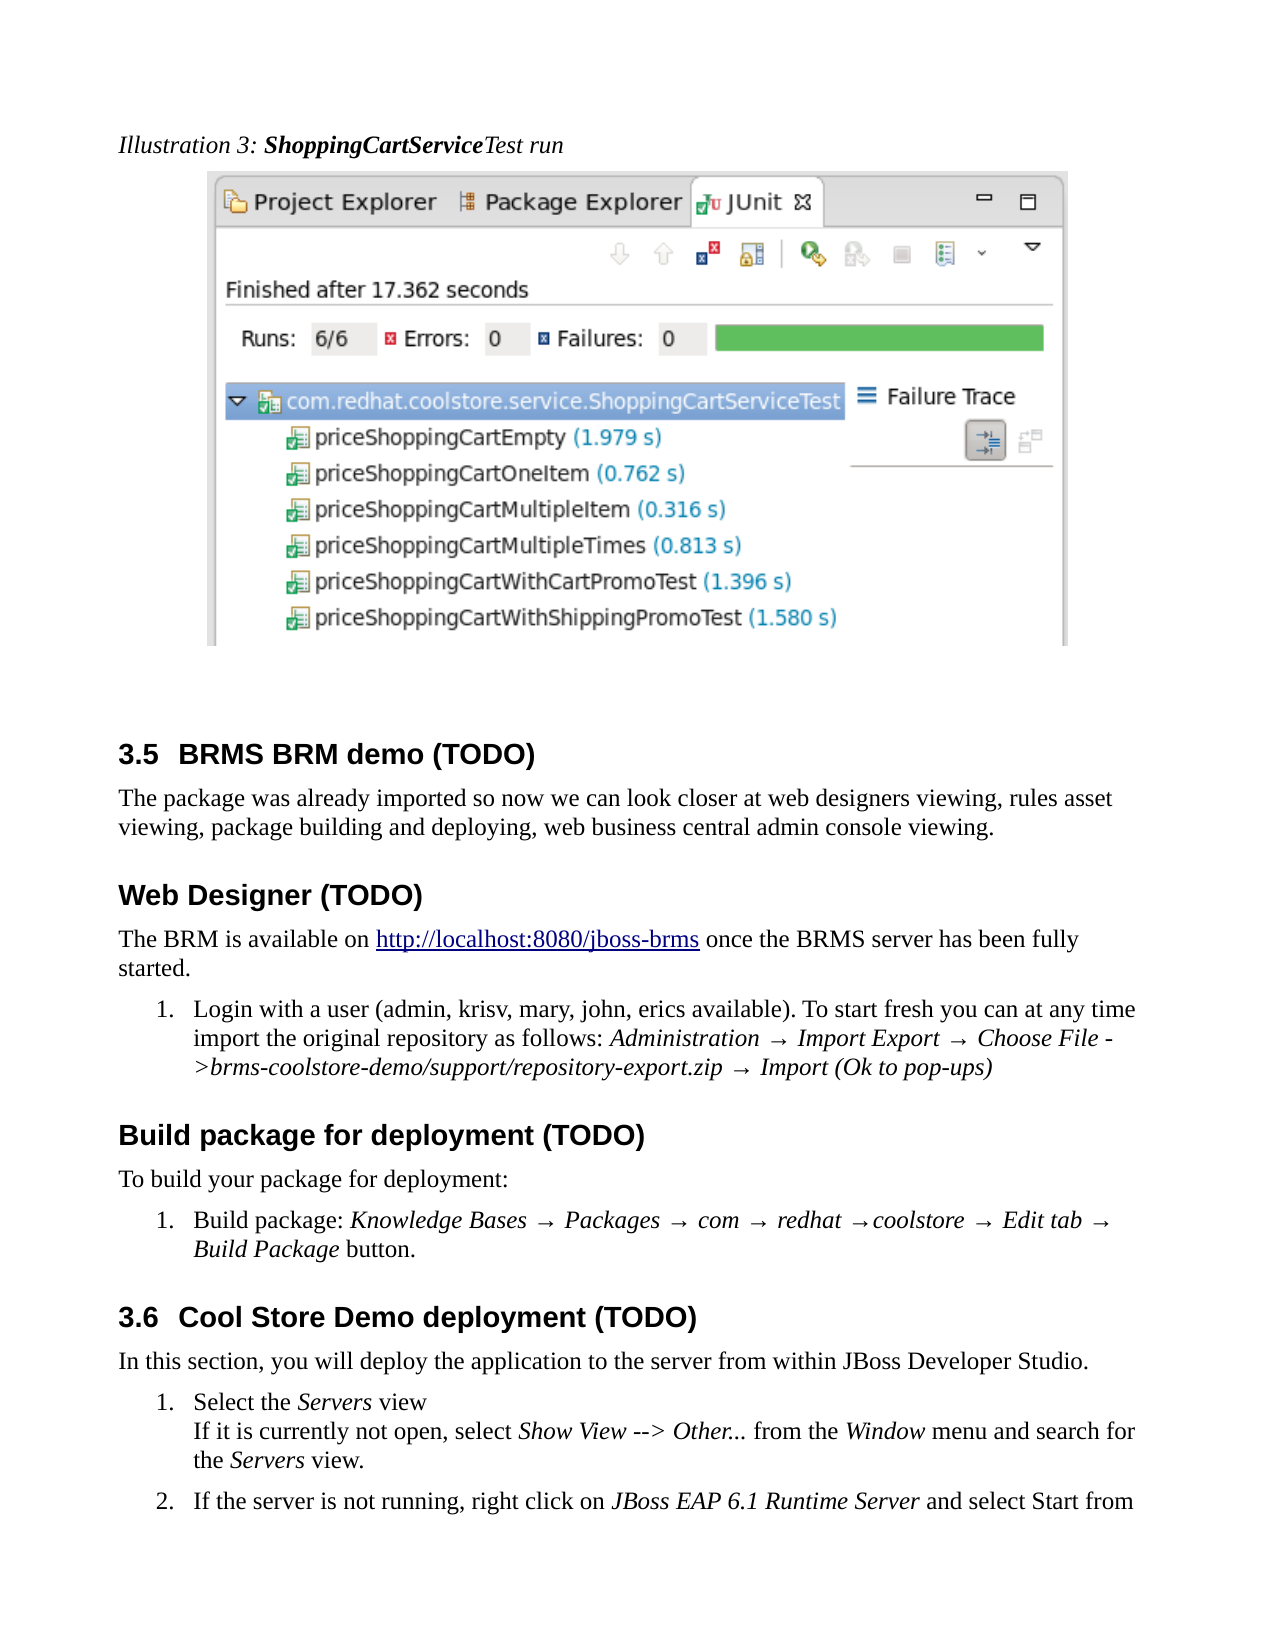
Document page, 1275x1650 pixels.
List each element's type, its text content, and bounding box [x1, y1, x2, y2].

picture [207, 171, 1068, 646]
text Illustration 3: ShoppingCartServiceTest run [118, 131, 1157, 159]
subtitle Web Designer (TODO) [118, 878, 1157, 912]
subtitle Build package for deployment (TODO) [118, 1118, 1157, 1151]
subtitle Cool Store Demo deployment (TODO) [118, 1300, 1157, 1334]
subtitle BRMS BRM demo (TODO) [118, 737, 1157, 771]
text In this section, you will deploy the application to the server from within JBoss Developer Studio. [118, 1346, 1157, 1375]
list Build package: Knowledge Bases → Packages → com → redhat →coolstore → Edit tab → Build Package button. [156, 1205, 1157, 1263]
list Login with a user (admin, krisv, mary, john, erics available). To start fresh you can at any time import the original repository as follows: Administration → Import Export → Choose File ->brms-coolstore-demo/support/repository-export.zip → Import (Ok to pop-ups) [156, 994, 1157, 1080]
text To build your package for deployment: [118, 1164, 1157, 1193]
text The BRM is available on http://localhost:8080/jboss-brms once the BRMS server has been fully started. [118, 924, 1157, 982]
list Select the Servers view If it is currently not open, select Show View --> Other... from the Window menu and search for the Servers view. [156, 1387, 1157, 1474]
text The package was already imported so now we can look closer at web designers viewing, rules asset viewing, package building and deploying, web business central admin console viewing. [118, 783, 1157, 841]
list If the server is not running, right click on JBoss EAP 6.1 Runtime Server and select Start from [156, 1486, 1157, 1515]
